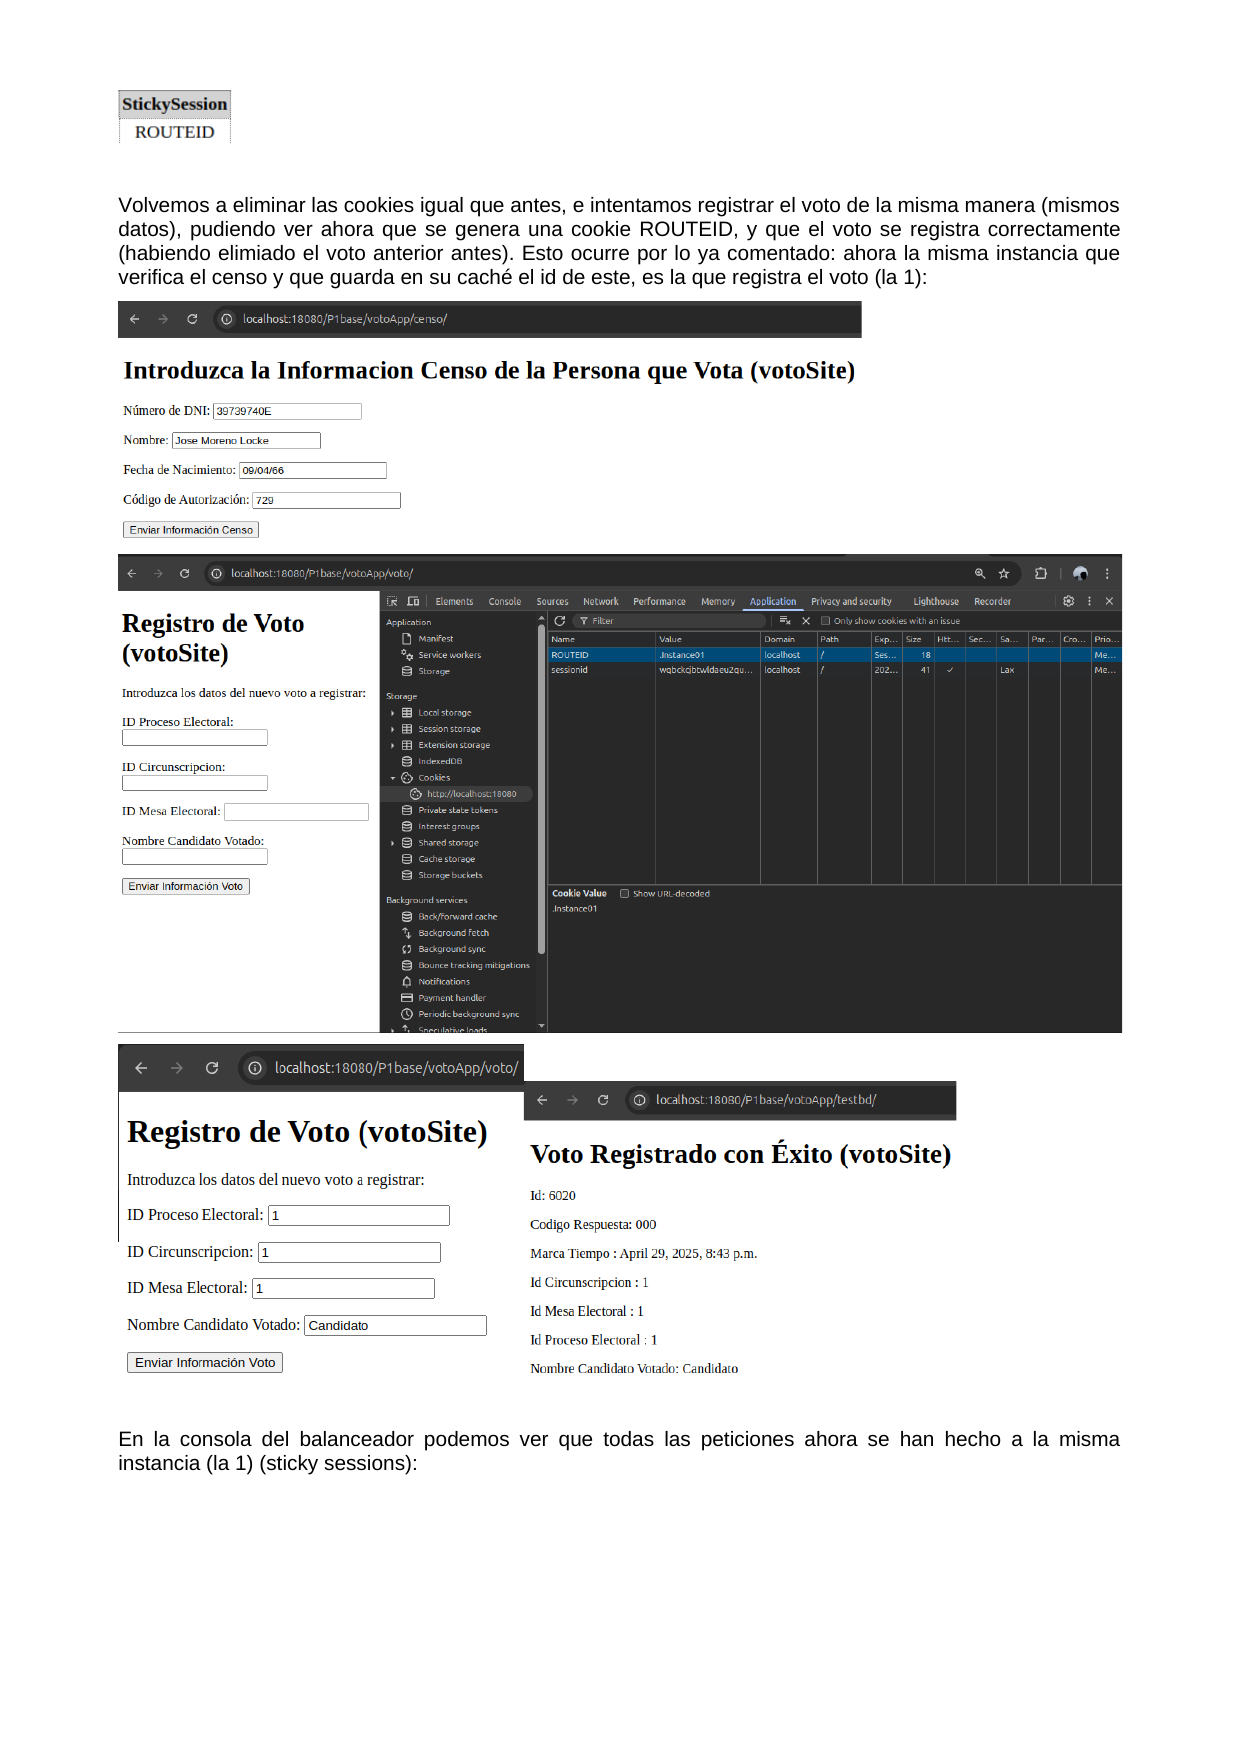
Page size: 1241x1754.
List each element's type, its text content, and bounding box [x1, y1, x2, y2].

picture [118, 301, 862, 542]
picture [118, 1044, 957, 1378]
picture [118, 554, 1123, 1033]
picture [118, 88, 232, 144]
text En la consola del balanceador podemos ver que todas las peticiones ahora se han hecho a la misma instancia (la 1) (sticky sessions): [118, 1426, 1122, 1474]
text Volvemos a eliminar las cookies igual que antes, e intentamos registrar el voto de la misma manera (mismos datos), pudiendo ver ahora que se genera una cookie ROUTEID, y que el voto se registra correctamente (habiendo elimiado el voto anterior antes). Esto ocurre por lo ya comentado: ahora la misma instancia que verifica el censo y que guarda en su caché el id de este, es la que registra el voto (la 1): [118, 193, 1122, 289]
